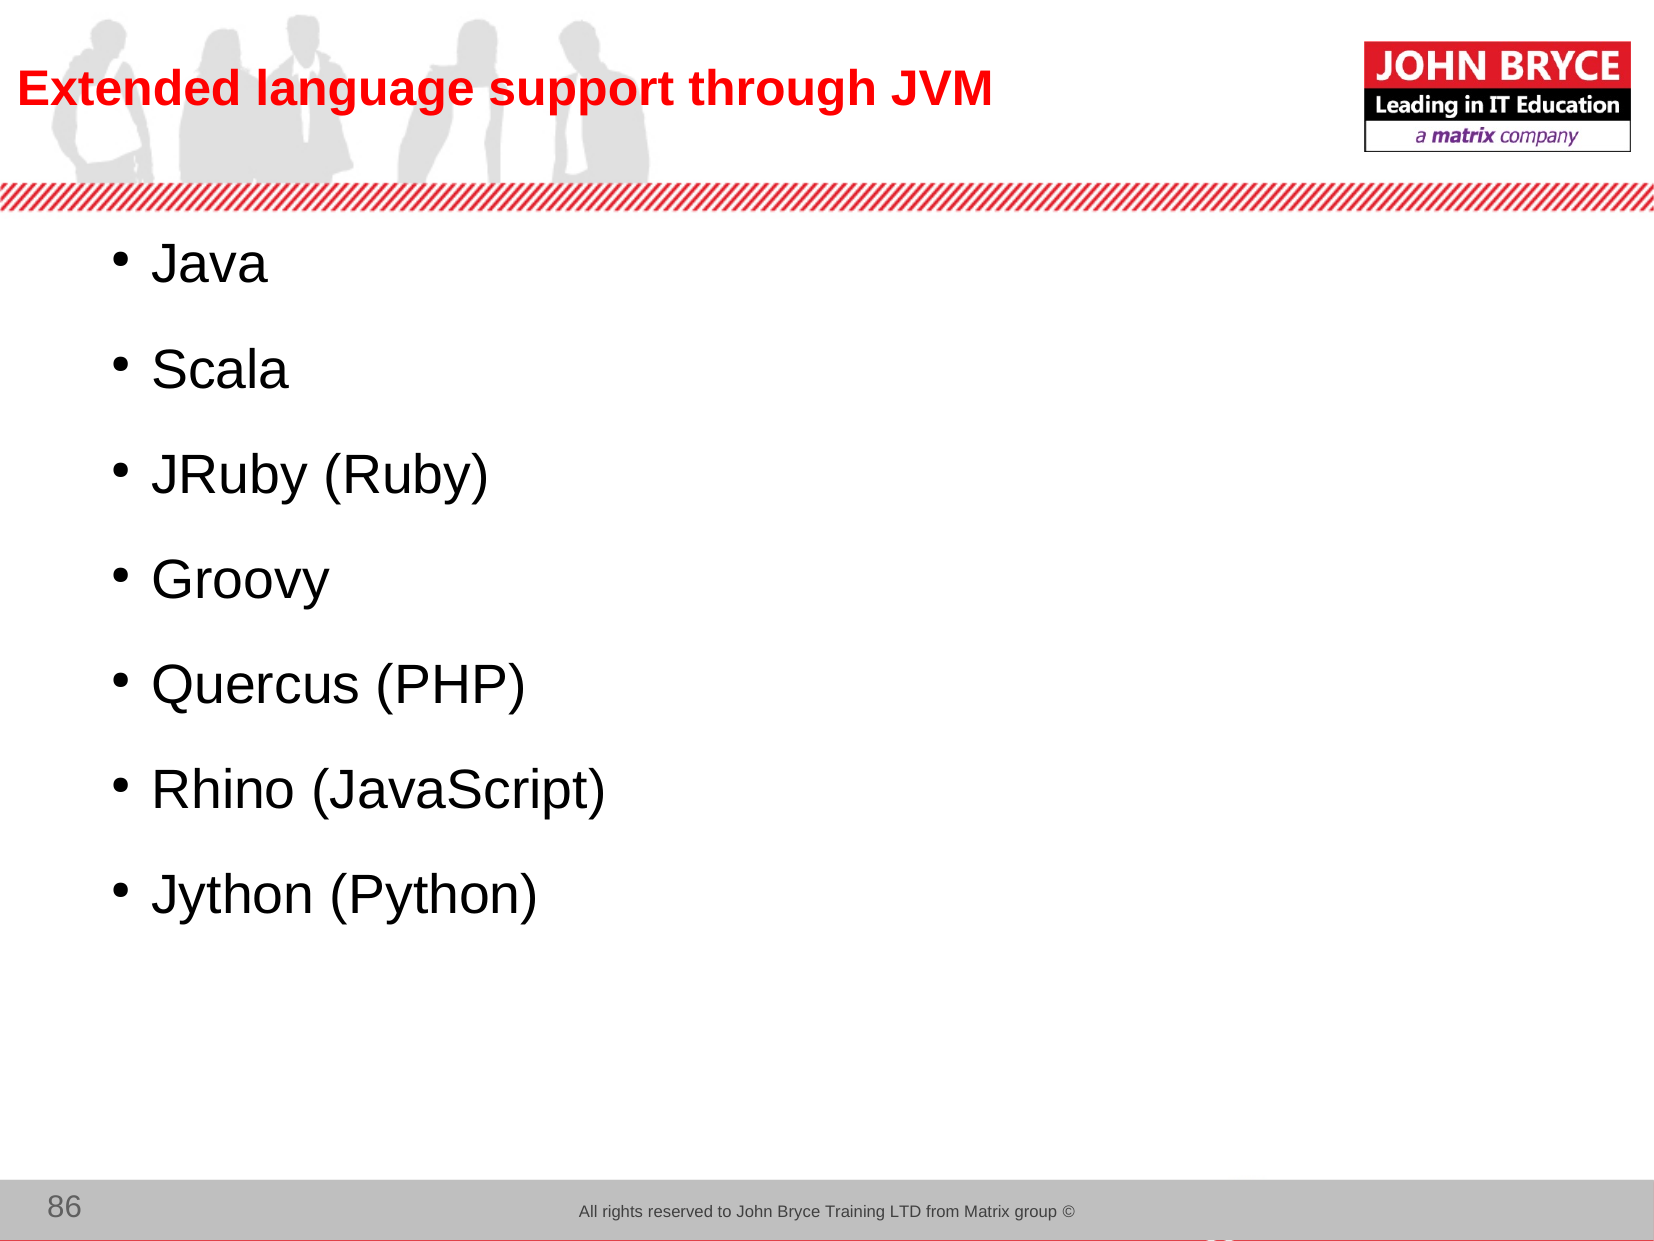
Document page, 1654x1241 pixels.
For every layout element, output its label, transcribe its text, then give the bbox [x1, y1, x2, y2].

list Java Scala JRuby (Ruby) Groovy Quercus (PHP) Rhino (JavaScript) Jython (Python) [82, 220, 1538, 940]
title Extended language support through JVM [1, 0, 1490, 190]
picture [0, 0, 1654, 1179]
